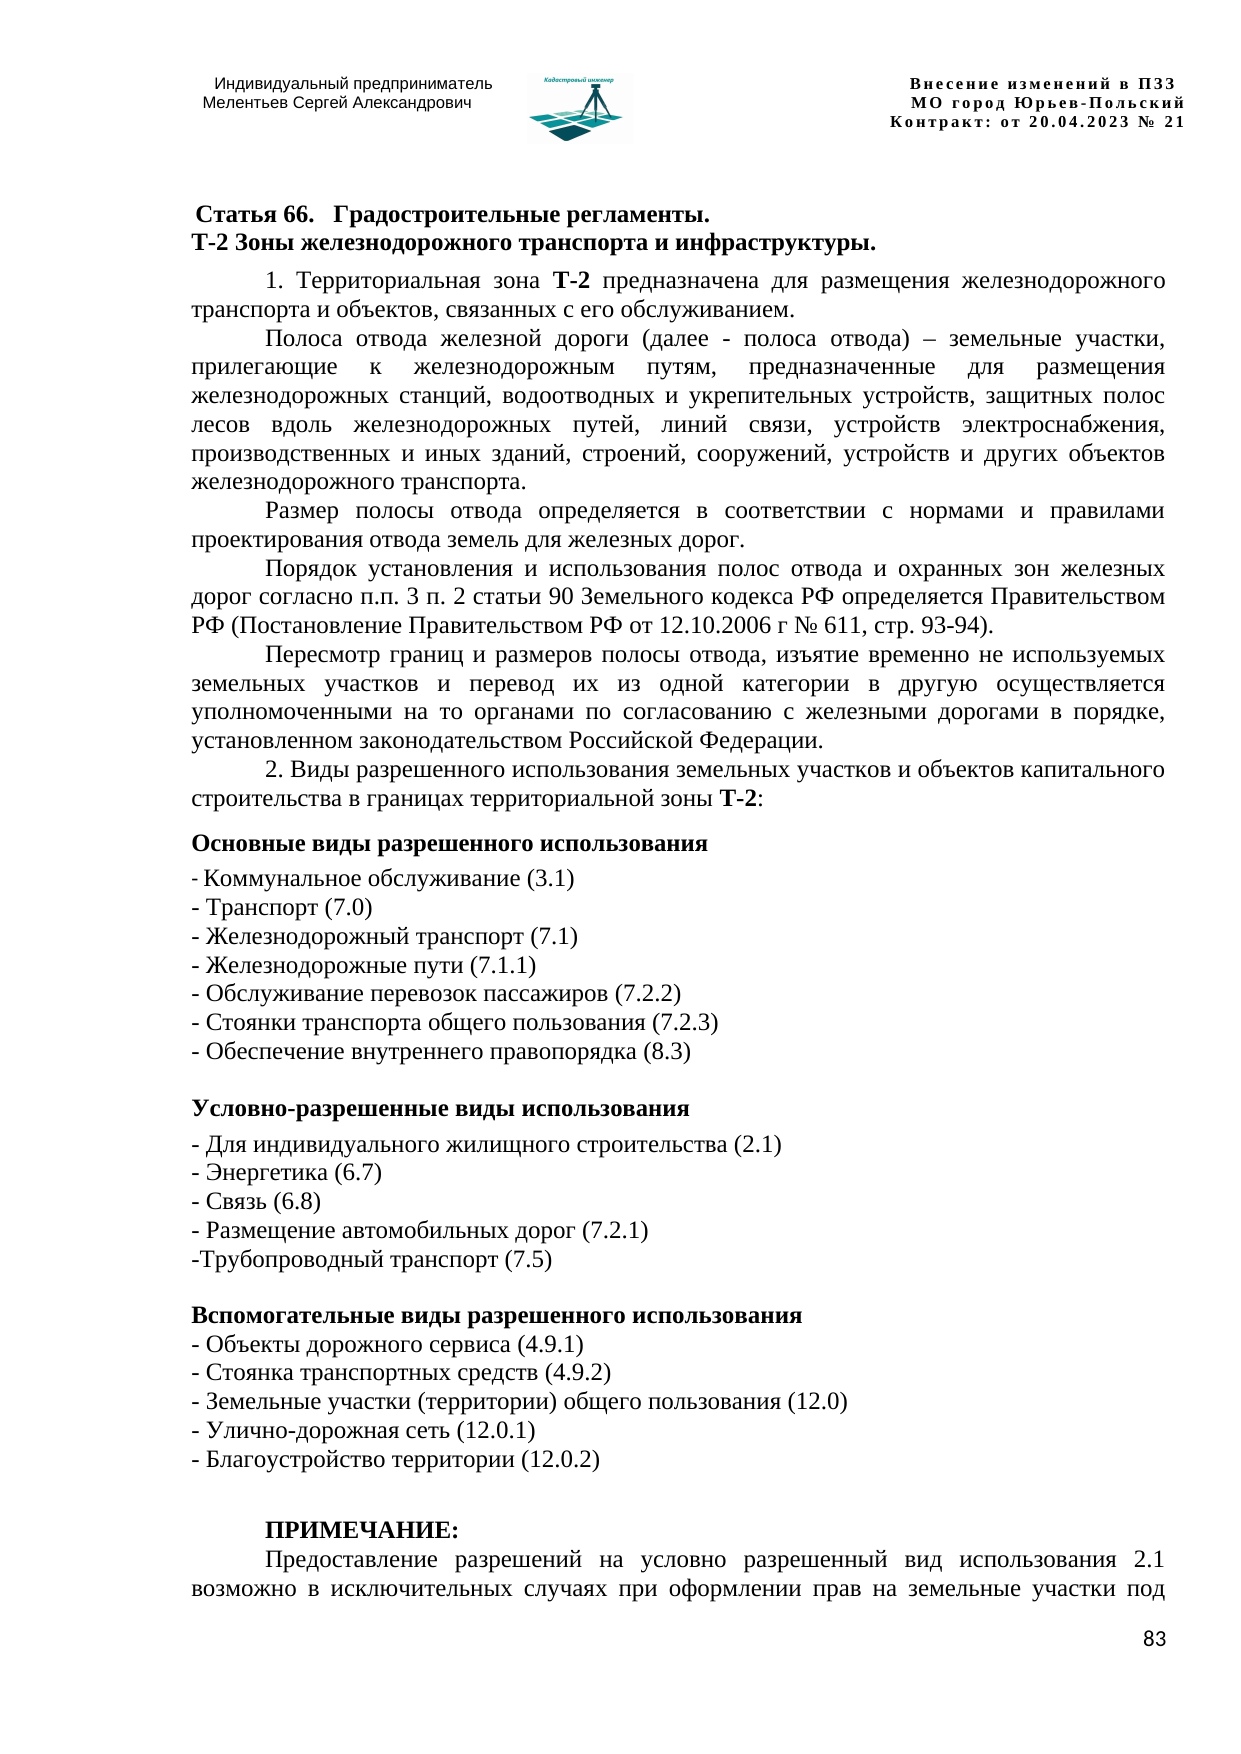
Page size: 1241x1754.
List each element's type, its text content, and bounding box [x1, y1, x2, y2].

text - Стоянка транспортных средств (4.9.2) [191, 1357, 1166, 1386]
text - Улично-дорожная сеть (12.0.1) [191, 1415, 1166, 1444]
text ПРИМЕЧАНИЕ: [191, 1516, 1166, 1544]
text - Железнодорожные пути (7.1.1) [191, 950, 1166, 978]
text -Трубопроводный транспорт (7.5) [191, 1244, 1166, 1272]
text - Коммунальное обслуживание (3.1) [191, 863, 1166, 892]
text 2. Виды разрешенного использования земельных участков и объектов капитального строительства в границах территориальной зоны Т-2: [191, 754, 1166, 811]
text Размер полосы отвода определяется в соответствии с нормами и правилами проектирования отвода земель для железных дорог. [191, 495, 1166, 553]
text - Земельные участки (территории) общего пользования (12.0) [191, 1386, 1166, 1415]
text Основные виды разрешенного использования [191, 828, 1166, 857]
text Вспомогательные виды разрешенного использования [191, 1301, 1166, 1329]
text - Транспорт (7.0) [191, 892, 1166, 921]
text - Железнодорожный транспорт (7.1) [191, 921, 1166, 950]
text - Объекты дорожного сервиса (4.9.1) [191, 1329, 1166, 1357]
text - Обеспечение внутреннего правопорядка (8.3) [191, 1036, 1166, 1065]
text Статья 66. Градостроительные регламенты. [195, 199, 1166, 227]
text Условно-разрешенные виды использования [191, 1093, 1166, 1122]
text - Размещение автомобильных дорог (7.2.1) [191, 1215, 1166, 1244]
text - Стоянки транспорта общего пользования (7.2.3) [191, 1007, 1166, 1036]
text Порядок установления и использования полос отвода и охранных зон железных дорог согласно п.п. 3 п. 2 статьи 90 Земельного кодекса РФ определяется Правительством РФ (Постановление Правительством РФ от 12.10.2006 г № 611, стр. 93-94). [191, 553, 1166, 639]
text - Связь (6.8) [191, 1186, 1166, 1215]
text - Обслуживание перевозок пассажиров (7.2.2) [191, 978, 1166, 1007]
text Полоса отвода железной дороги (далее - полоса отвода) – земельные участки, прилегающие к железнодорожным путям, предназначенные для размещения железнодорожных станций, водоотводных и укрепительных устройств, защитных полос лесов вдоль железнодорожных путей, линий связи, устройств электроснабжения, производственных и иных зданий, строений, сооружений, устройств и других объектов железнодорожного транспорта. [191, 323, 1166, 495]
picture [527, 73, 634, 144]
text Предоставление разрешений на условно разрешенный вид использования 2.1 возможно в исключительных случаях при оформлении прав на земельные участки под [191, 1544, 1166, 1602]
title - Энергетика (6.7) [191, 1157, 1166, 1186]
text - Благоустройство территории (12.0.2) [191, 1444, 1166, 1472]
text Т-2 Зоны железнодорожного транспорта и инфраструктуры. [191, 227, 1166, 256]
text - Для индивидуального жилищного строительства (2.1) [191, 1129, 1166, 1157]
text Пересмотр границ и размеров полосы отвода, изъятие временно не используемых земельных участков и перевод их из одной категории в другую осуществляется уполномоченными на то органами по согласованию с железными дорогами в порядке, установленном законодательством Российской Федерации. [191, 639, 1166, 754]
text 1. Территориальная зона Т-2 предназначена для размещения железнодорожного транспорта и объектов, связанных с его обслуживанием. [191, 265, 1166, 323]
